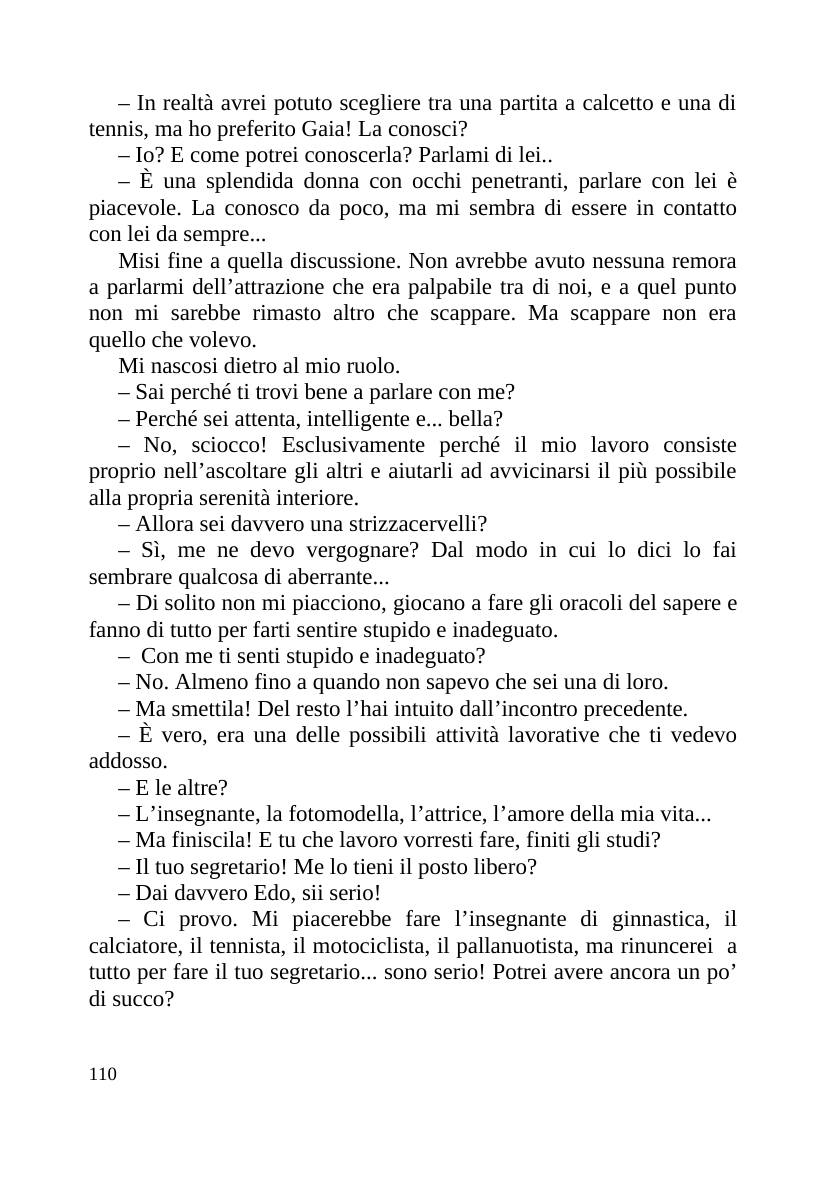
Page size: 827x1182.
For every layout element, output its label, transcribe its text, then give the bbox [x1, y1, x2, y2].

text – è una splendida donna con occhi penetranti, parlare con lei è piacevole. La conosco da poco, ma mi sembra di essere in contatto con lei da sempre... [88, 168, 738, 247]
text – Ma smettila! Del resto l’hai intuito dall’incontro precedente. [88, 695, 738, 721]
text – No, sciocco! Esclusivamente perché il mio lavoro consiste proprio nell’ascoltare gli altri e aiutarli ad avvicinarsi il più possibile alla propria serenità interiore. [88, 431, 738, 510]
text – Di solito non mi piacciono, giocano a fare gli oracoli del sapere e fanno di tutto per farti sentire stupido e inadeguato. [88, 589, 738, 642]
text – è vero, era una delle possibili attività lavorative che ti vedevo addosso. [88, 721, 738, 774]
text Mi nascosi dietro al mio ruolo. [88, 352, 738, 378]
text – E le altre? [88, 774, 738, 800]
text – Allora sei davvero una strizzacervelli? [88, 510, 738, 537]
text – Ma finiscila! E tu che lavoro vorresti fare, finiti gli studi? [88, 826, 738, 853]
text – No. Almeno fino a quando non sapevo che sei una di loro. [88, 668, 738, 695]
text – L’insegnante, la fotomodella, l’attrice, l’amore della mia vita... [88, 800, 738, 826]
text – Il tuo segretario! Me lo tieni il posto libero? [88, 853, 738, 879]
text – Dai davvero Edo, sii serio! [88, 879, 738, 906]
text – Sì, me ne devo vergognare? Dal modo in cui lo dici lo fai sembrare qualcosa di aberrante... [88, 537, 738, 589]
text – Ci provo. Mi piacerebbe fare l’insegnante di ginnastica, il calciatore, il tennista, il motociclista, il pallanuotista, ma rinuncerei a tutto per fare il tuo segretario... sono serio! Potrei avere ancora un po’ di succo? [88, 906, 738, 1011]
text – Sai perché ti trovi bene a parlare con me? [88, 378, 738, 405]
text Misi fine a quella discussione. Non avrebbe avuto nessuna remora a parlarmi dell’attrazione che era palpabile tra di noi, e a quel punto non mi sarebbe rimasto altro che scappare. Ma scappare non era quello che volevo. [88, 247, 738, 352]
text – In realtà avrei potuto scegliere tra una partita a calcetto e una di tennis, ma ho preferito Gaia! La conosci? [88, 88, 738, 141]
text – Io? E come potrei conoscerla? Parlami di lei.. [88, 141, 738, 168]
text – Con me ti senti stupido e inadeguato? [88, 642, 738, 668]
text – Perché sei attenta, intelligente e... bella? [88, 405, 738, 431]
